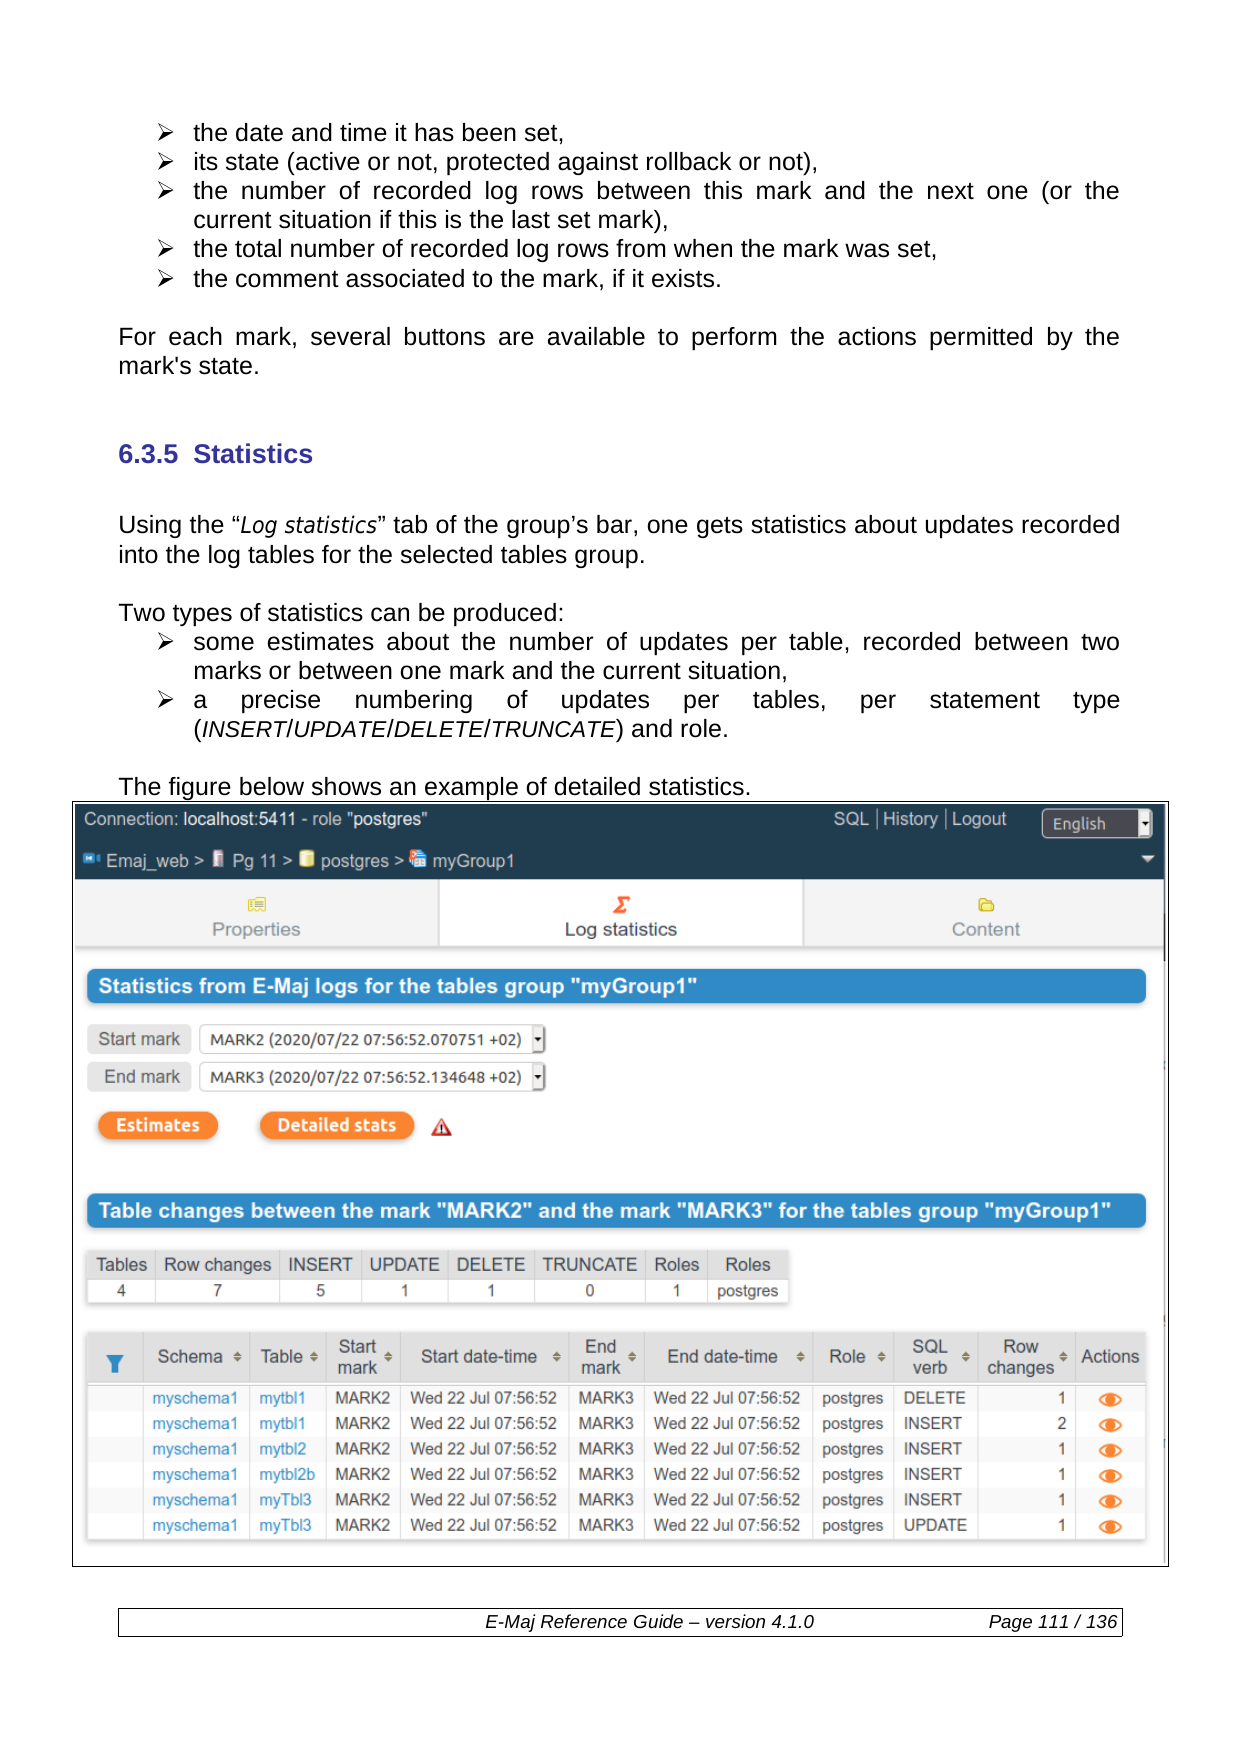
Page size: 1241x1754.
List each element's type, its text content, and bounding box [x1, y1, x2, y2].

list some estimates about the number of updates per table, recorded between two marks or between one mark and the current situation, [156, 627, 1122, 685]
text Two types of statistics can be produced: [118, 598, 1122, 627]
text For each mark, several buttons are available to perform the actions permitted by the mark's state. [118, 322, 1122, 380]
list the number of recorded log rows between this mark and the next one (or the current situation if this is the last set mark), [156, 176, 1122, 234]
list the total number of recorded log rows from when the mark was set, [156, 234, 1122, 263]
list its state (active or not, protected against rollback or not), [156, 147, 1122, 176]
list the comment associated to the mark, if it exists. [156, 263, 1122, 292]
subtitle Statistics [118, 438, 1122, 469]
text The figure below shows an example of detailed statistics. [118, 772, 1122, 801]
list a precise numbering of updates per tables, per statement type (INSERT/UPDATE/DELETE/TRUNCATE) and role. [156, 685, 1122, 743]
picture [75, 804, 1166, 1563]
text Using the “Log statistics” tab of the group’s bar, one gets statistics about updates recorded into the log tables for the selected tables group. [118, 510, 1122, 568]
list the date and time it has been set, [156, 118, 1122, 147]
